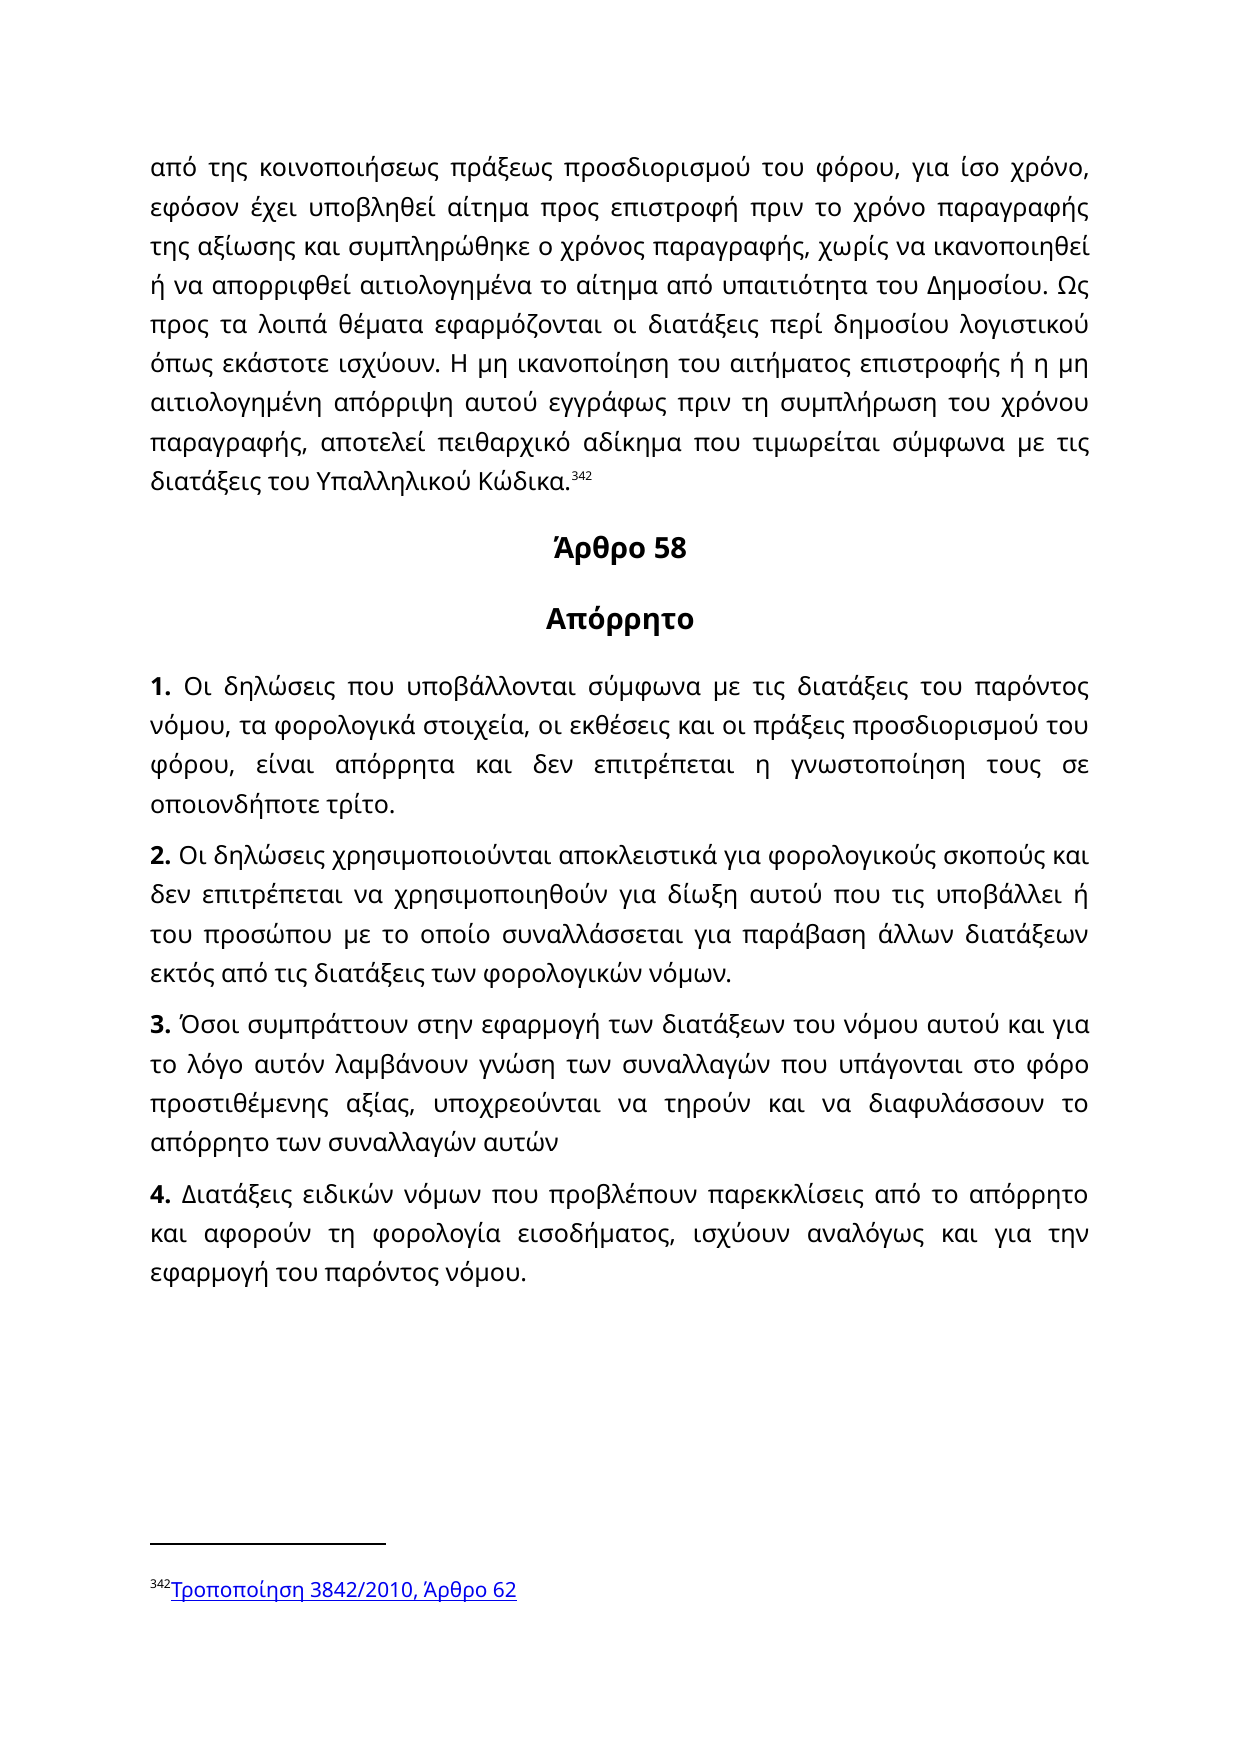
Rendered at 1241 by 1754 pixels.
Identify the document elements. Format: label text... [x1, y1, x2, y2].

subtitle Απόρρητο [150, 598, 1090, 638]
text 3. Όσοι συμπράττουν στην εφαρμογή των διατάξεων του νόμου αυτού και για το λόγο αυτόν λαμβάνουν γνώση των συναλλαγών που υπάγονται στο φόρο προστιθέμενης αξίας, υποχρεούνται να τηρούν και να διαφυλάσσουν το απόρρητο των συναλλαγών αυτών [150, 1007, 1090, 1159]
subtitle Άρθρο 58 [150, 527, 1090, 567]
text 1. Οι δηλώσεις που υποβάλλονται σύμφωνα με τις διατάξεις του παρόντος νόμου, τα φορολογικά στοιχεία, οι εκθέσεις και οι πράξεις προσδιορισμού του φόρου, είναι απόρρητα και δεν επιτρέπεται η γνωστοποίηση τους σε οποιονδήποτε τρίτο. [150, 669, 1090, 820]
text 4. Διατάξεις ειδικών νόμων που προβλέπουν παρεκκλίσεις από το απόρρητο και αφορούν τη φορολογία εισοδήματος, ισχύουν αναλόγως και για την εφαρμογή του παρόντος νόμου. [150, 1176, 1090, 1289]
text Τροποποίηση 3842/2010, Άρθρο 62 [150, 1576, 1090, 1604]
text 2. Οι δηλώσεις χρησιμοποιούνται αποκλειστικά για φορολογικούς σκοπούς και δεν επιτρέπεται να χρησιμοποιηθούν για δίωξη αυτού που τις υποβάλλει ή του προσώπου με το οποίο συναλλάσσεται για παράβαση άλλων διατάξεων εκτός από τις διατάξεις των φορολογικών νόμων. [150, 838, 1090, 989]
text από της κοινοποιήσεως πράξεως προσδιορι­σμού του φόρου, για ίσο χρόνο, εφόσον έχει υποβληθεί αίτημα προς επιστροφή πριν το χρόνο παραγραφής της αξίωσης και συμπληρώθηκε ο χρόνος παραγραφής, χω­ρίς να ικανοποιηθεί ή να απορριφθεί αιτιολογημένα το αίτημα από υπαιτιότητα του Δημοσίου. Ως προς τα λοιπά θέματα εφαρμόζονται οι διατάξεις περί δημοσίου λογιστικού όπως εκάστοτε ισχύουν. Η μη ικανοποίηση του αιτήματος επιστροφής ή η μη αιτιολογημένη απόρριψη αυτού εγγράφως πριν τη συμπλήρωση του χρόνου παραγραφής, αποτελεί πειθαρχι­κό αδίκημα που τιμωρείται σύμφωνα με τις διατάξεις του Υπαλληλικού Κώδικα. [150, 150, 1090, 497]
